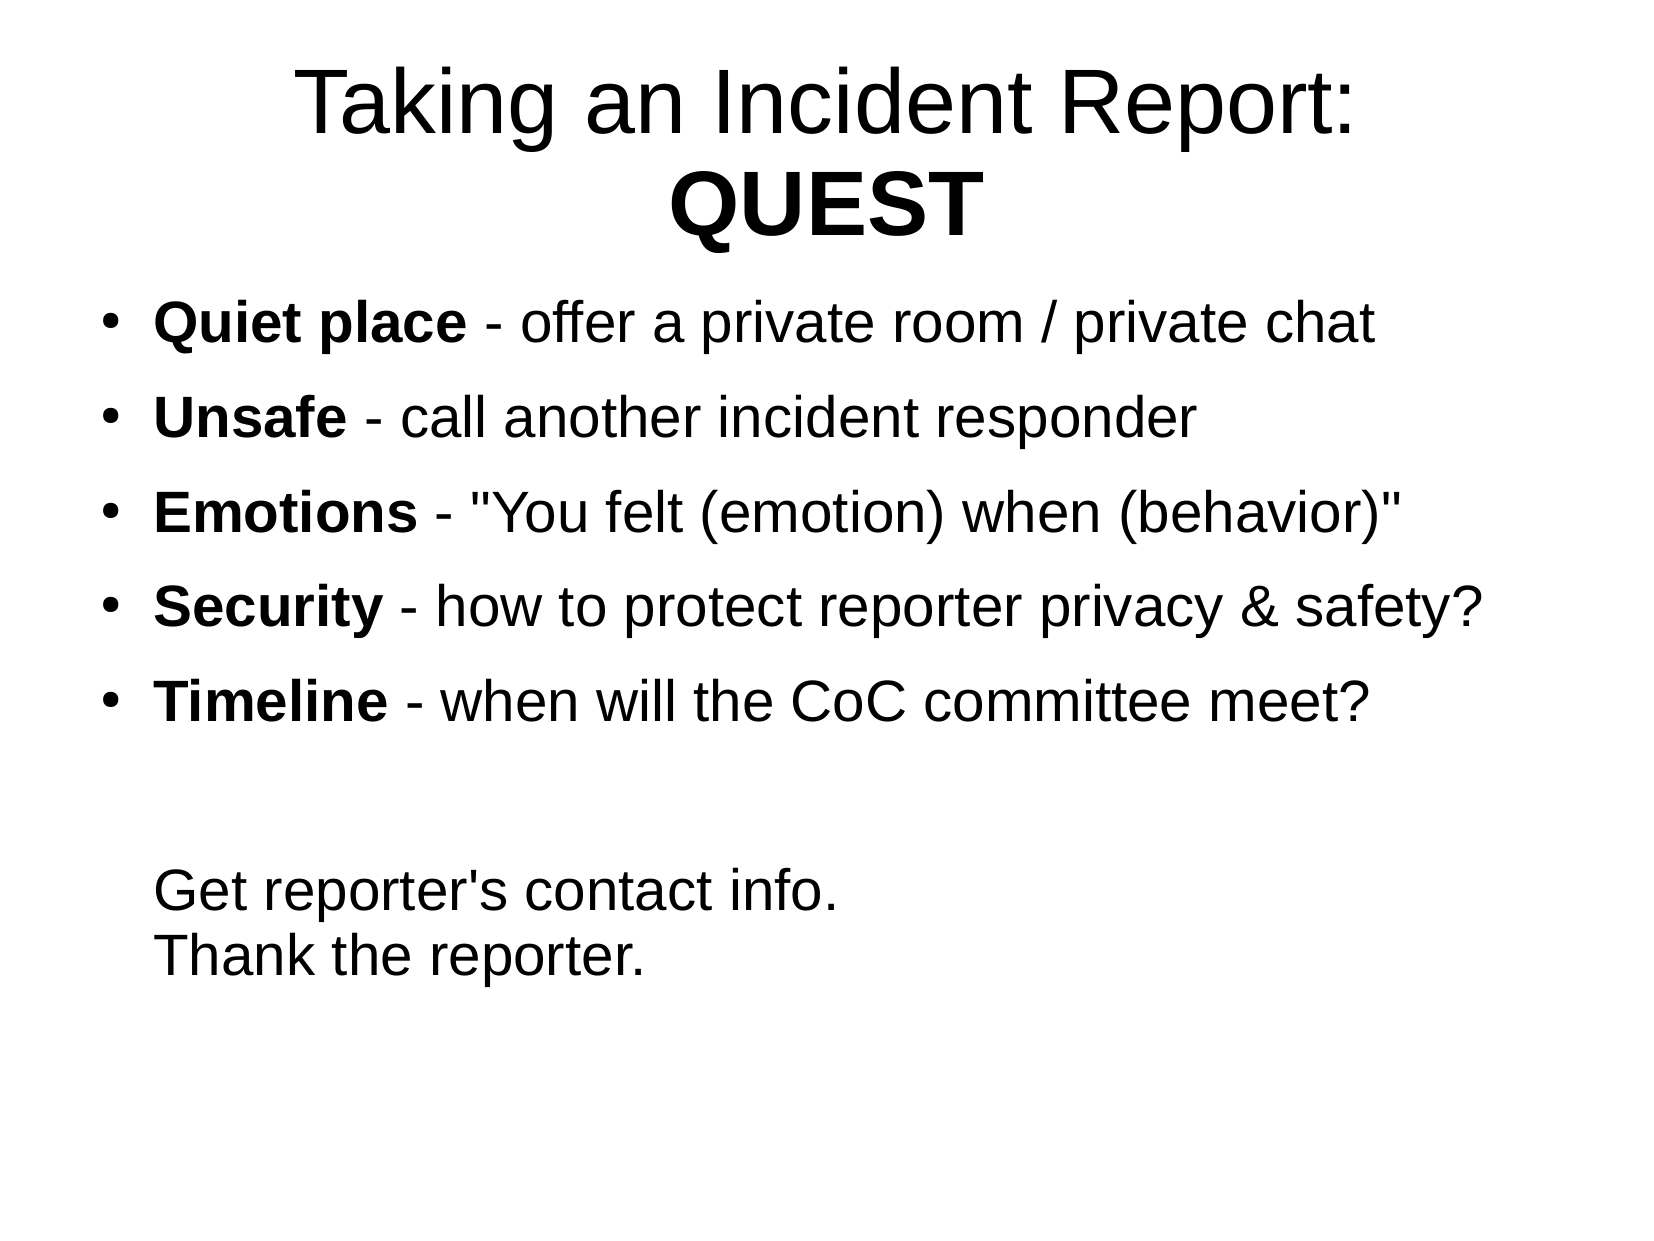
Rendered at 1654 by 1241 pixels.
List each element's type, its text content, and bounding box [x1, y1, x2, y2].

list Quiet place - offer a private room / private chat Unsafe - call another incident responder Emotions - "You felt (emotion) when (behavior)" Security - how to protect reporter privacy & safety? Timeline - when will the CoC committee meet? Get reporter's contact info. Thank the reporter. [82, 290, 1571, 1010]
title Taking an Incident Report: QUEST [82, 49, 1571, 257]
